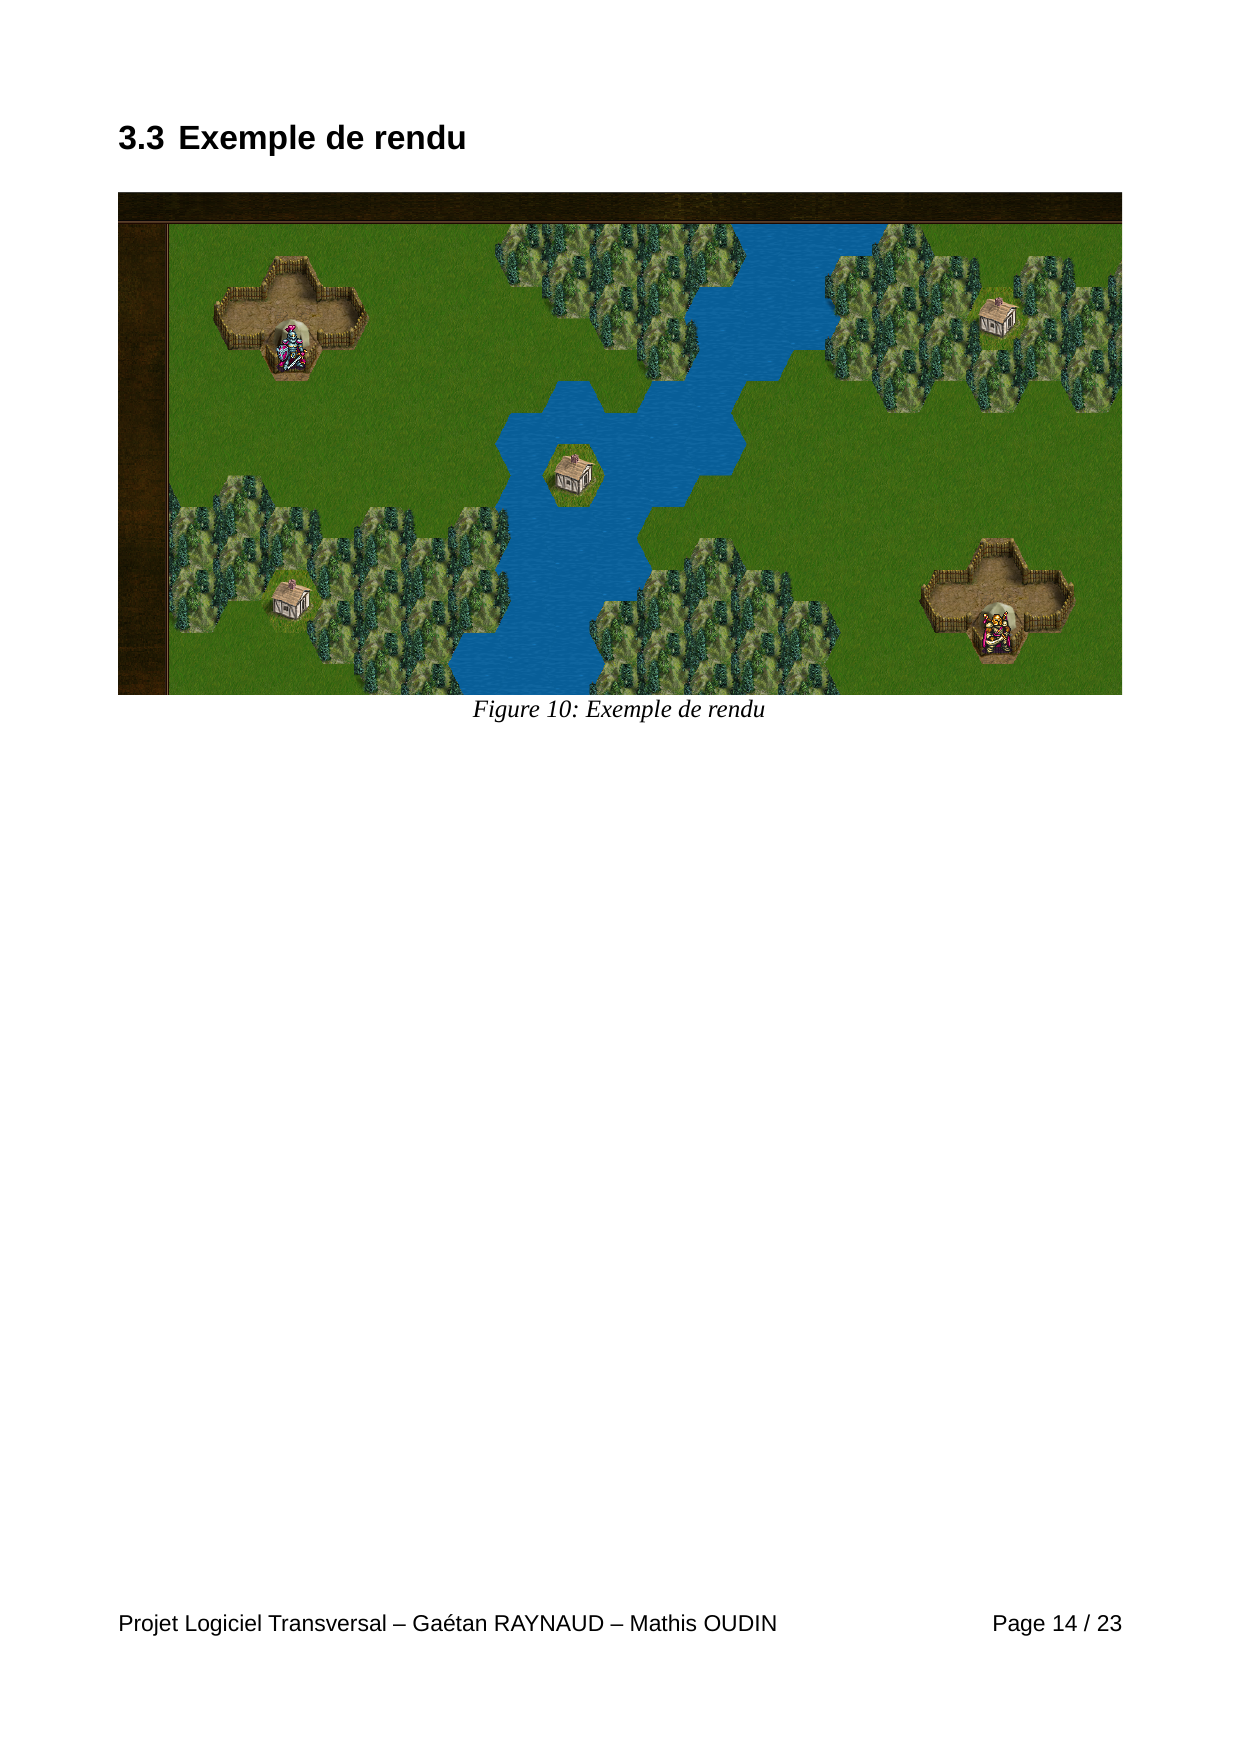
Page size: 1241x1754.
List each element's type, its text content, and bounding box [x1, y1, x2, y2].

text Figure 10: Exemple de rendu [118, 695, 1122, 723]
subtitle Exemple de rendu [118, 118, 1122, 157]
picture [118, 192, 1123, 695]
